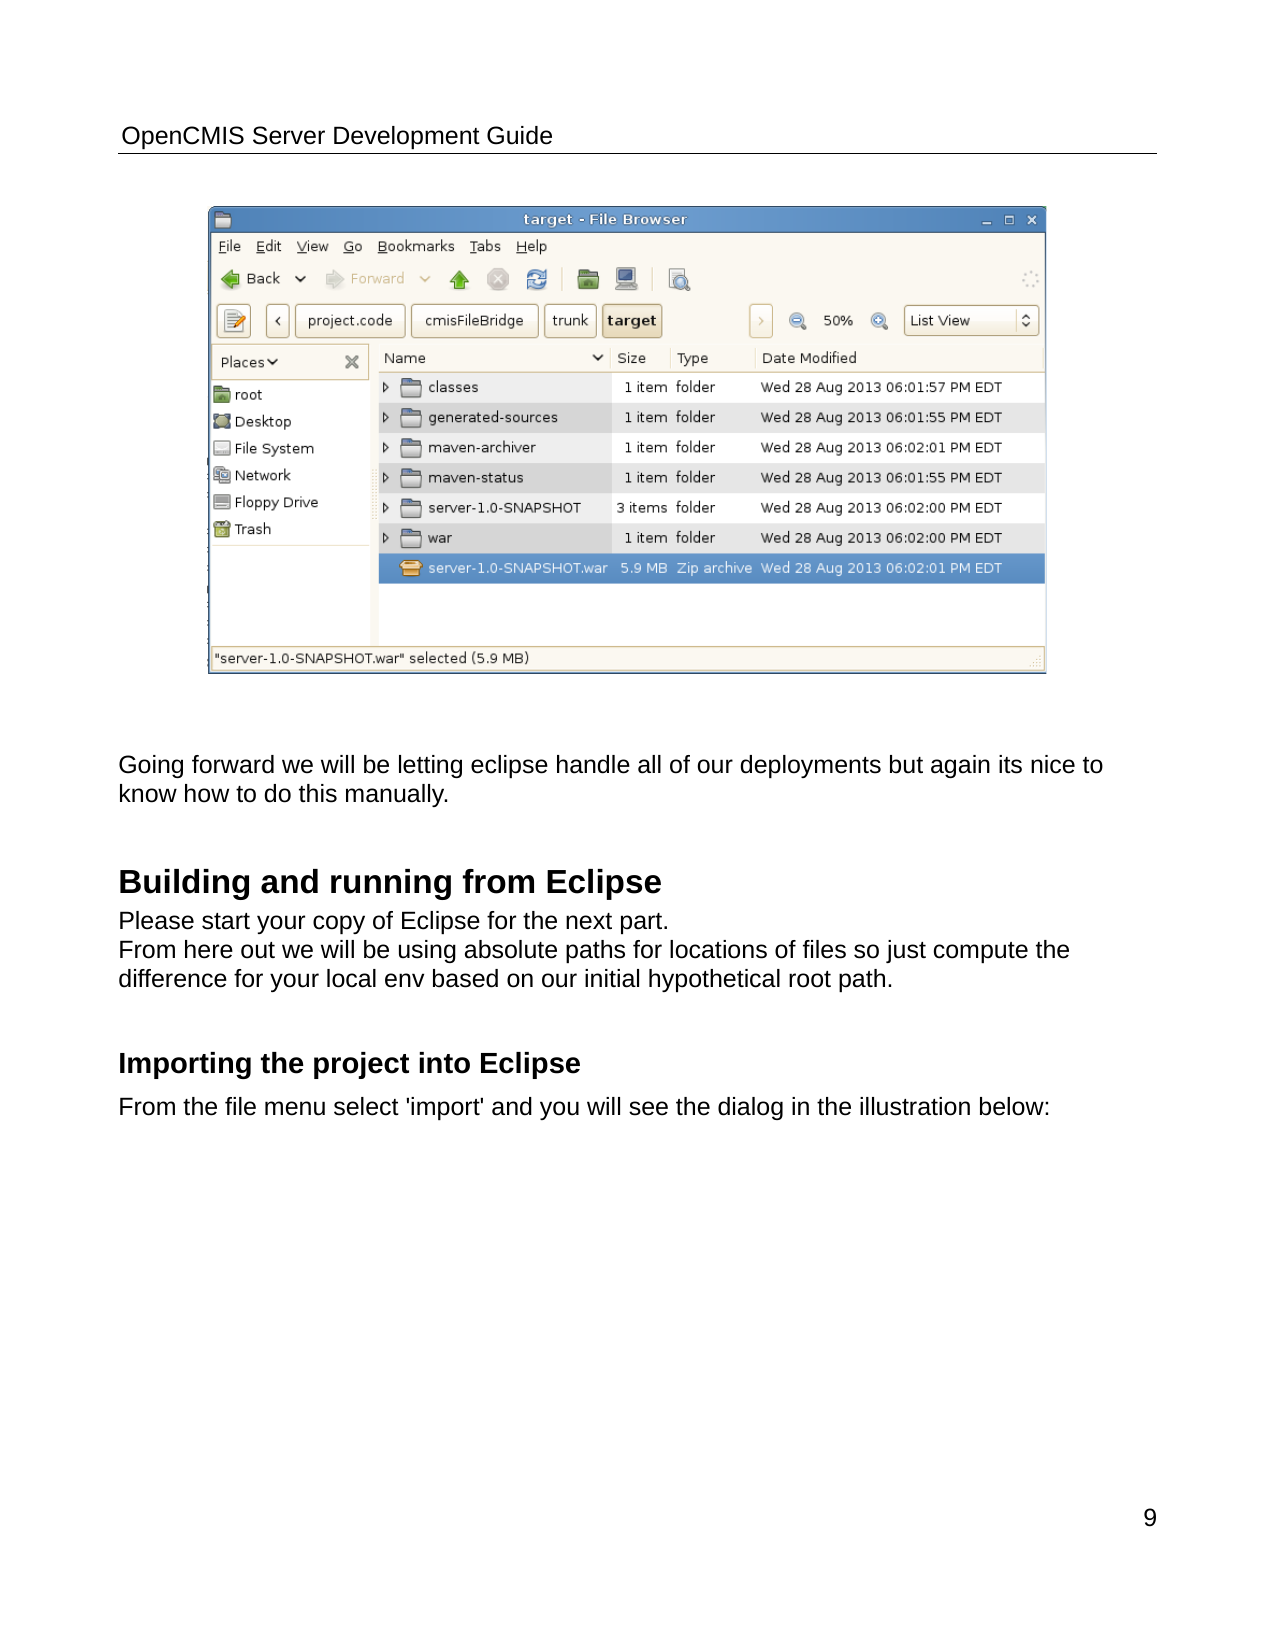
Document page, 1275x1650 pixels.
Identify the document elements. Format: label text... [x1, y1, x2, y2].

text Going forward we will be letting eclipse handle all of our deployments but again its nice to know how to do this manually. [118, 750, 1157, 808]
picture [207, 206, 1047, 674]
subtitle Importing the project into Eclipse [118, 1046, 1157, 1080]
text From the file menu select 'import' and you will see the dialog in the illustration below: [118, 1092, 1157, 1121]
subtitle Building and running from Eclipse [118, 862, 1157, 900]
text Please start your copy of Eclipse for the next part. [118, 906, 1157, 935]
text From here out we will be using absolute paths for locations of files so just compute the difference for your local env based on our initial hypothetical root path. [118, 935, 1157, 993]
